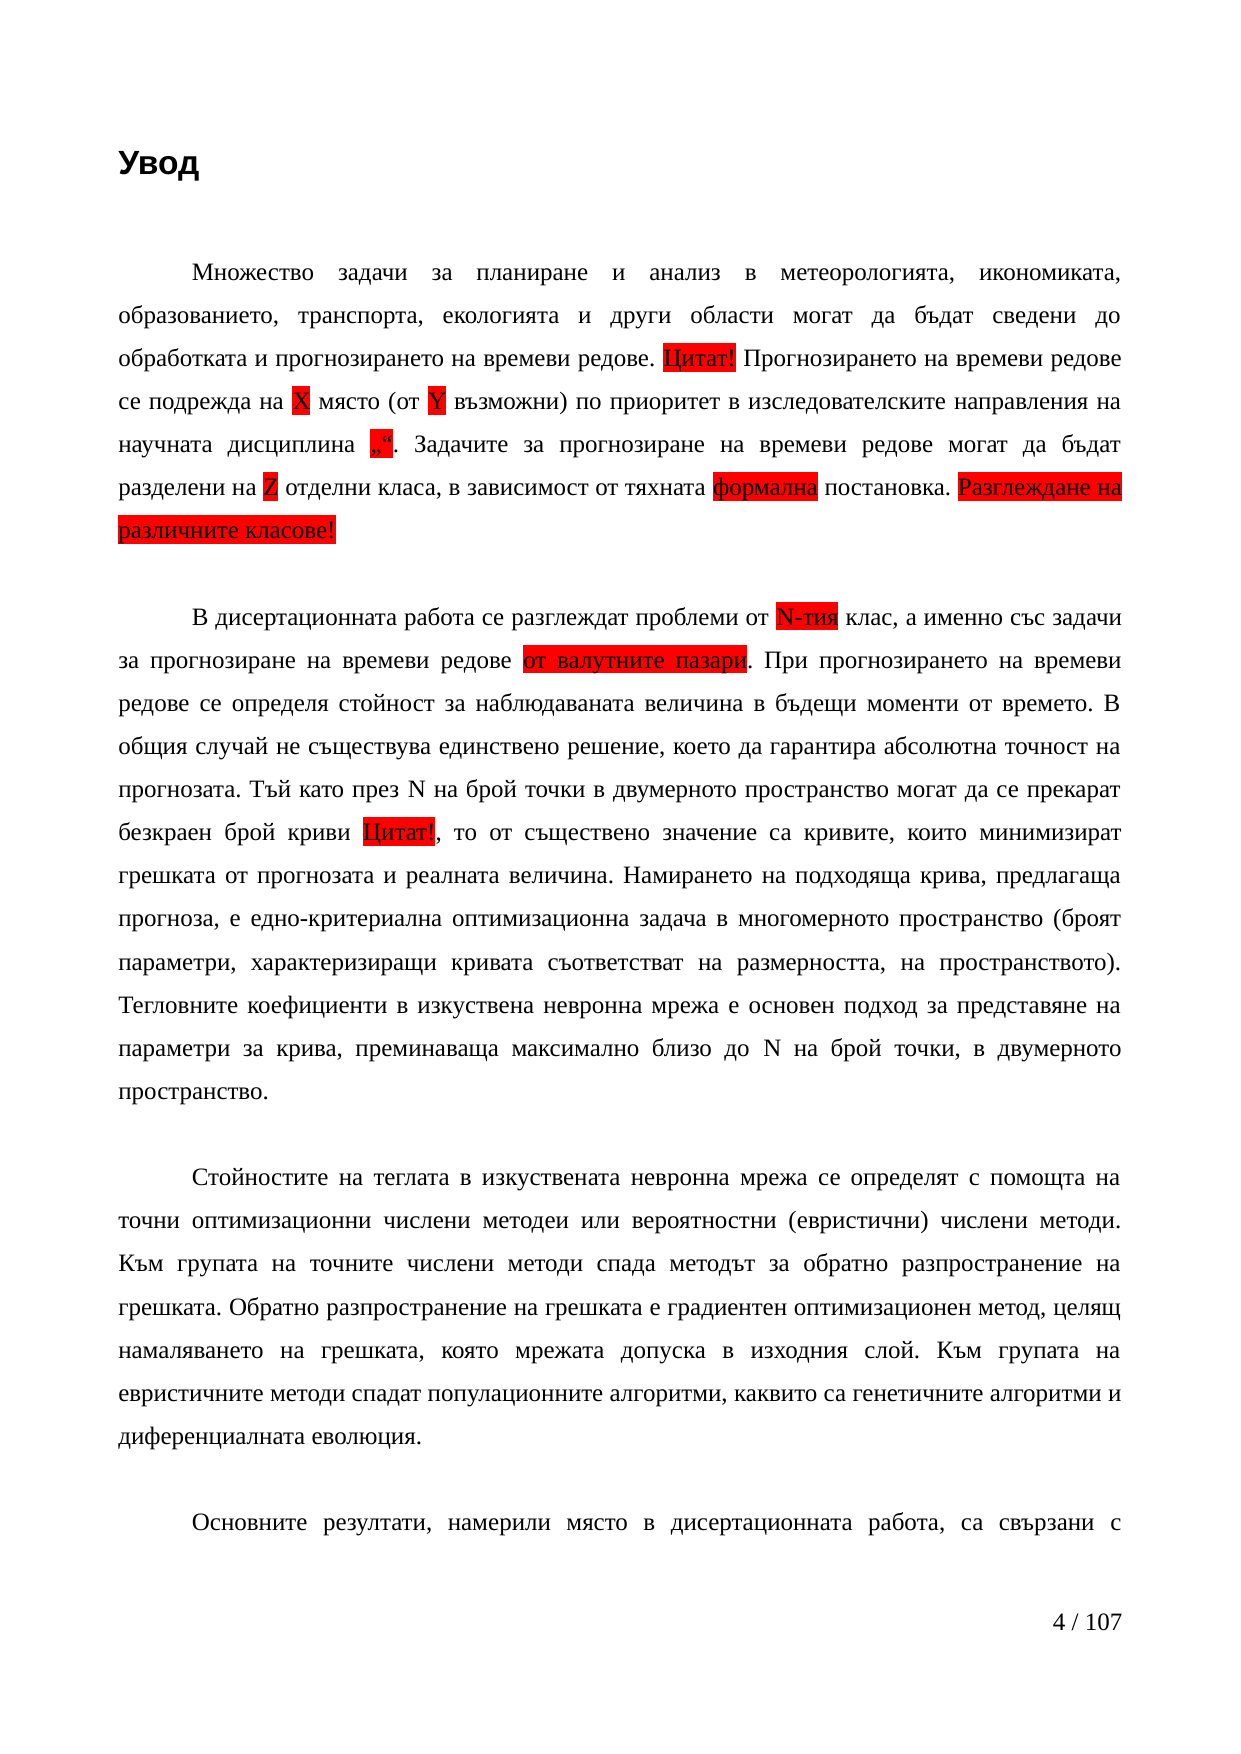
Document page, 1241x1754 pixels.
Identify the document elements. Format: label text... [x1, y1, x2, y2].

text Множество задачи за планиране и анализ в метеорологията, икономиката, образованието, транспорта, екологията и други области могат да бъдат сведени до обработката и прогнозирането на времеви редове. Цитат! Прогнозирането на времеви редове се подрежда на X място (от Y възможни) по приоритет в изследователските направления на научната дисциплина „“. Задачите за прогнозиране на времеви редове могат да бъдат разделени на Z отделни класа, в зависимост от тяхната формална постановка. Разглеждане на различните класове! [118, 257, 1122, 544]
text Основните резултати, намерили място в дисертационната работа, са свързани с [118, 1507, 1122, 1536]
text В дисертационната работа се разглеждат проблеми от N-тия клас, а именно със задачи за прогнозиране на времеви редове от валутните пазари. При прогнозирането на времеви редове се определя стойност за наблюдаваната величина в бъдещи моменти от времето. В общия случай не съществува единствено решение, което да гарантира абсолютна точност на прогнозата. Тъй като през N на брой точки в двумерното пространство могат да се прекарат безкраен брой криви Цитат!, то от съществено значение са кривите, които минимизират грешката от прогнозата и реалната величина. Намирането на подходяща крива, предлагаща прогноза, е едно-критериална оптимизационна задача в многомерното пространство (броят параметри, характеризиращи кривата съответстват на размерността, на пространството). Тегловните коефициенти в изкуствена невронна мрежа е основен подход за представяне на параметри за крива, преминаваща максимално близо до N на брой точки, в двумерното пространство. [118, 602, 1122, 1105]
subtitle Увод [118, 143, 1122, 182]
text Стойностите на теглата в изкуствената невронна мрежа се определят с помощта на точни оптимизационни числени методеи или вероятностни (евристични) числени методи. Към групата на точните числени методи спада методът за обратно разпространение на грешката. Обратно разпространение на грешката е градиентен оптимизационен метод, целящ намаляването на грешката, която мрежата допуска в изходния слой. Към групата на евристичните методи спадат популационните алгоритми, каквито са генетичните алгоритми и диференциалната еволюция. [118, 1162, 1122, 1450]
